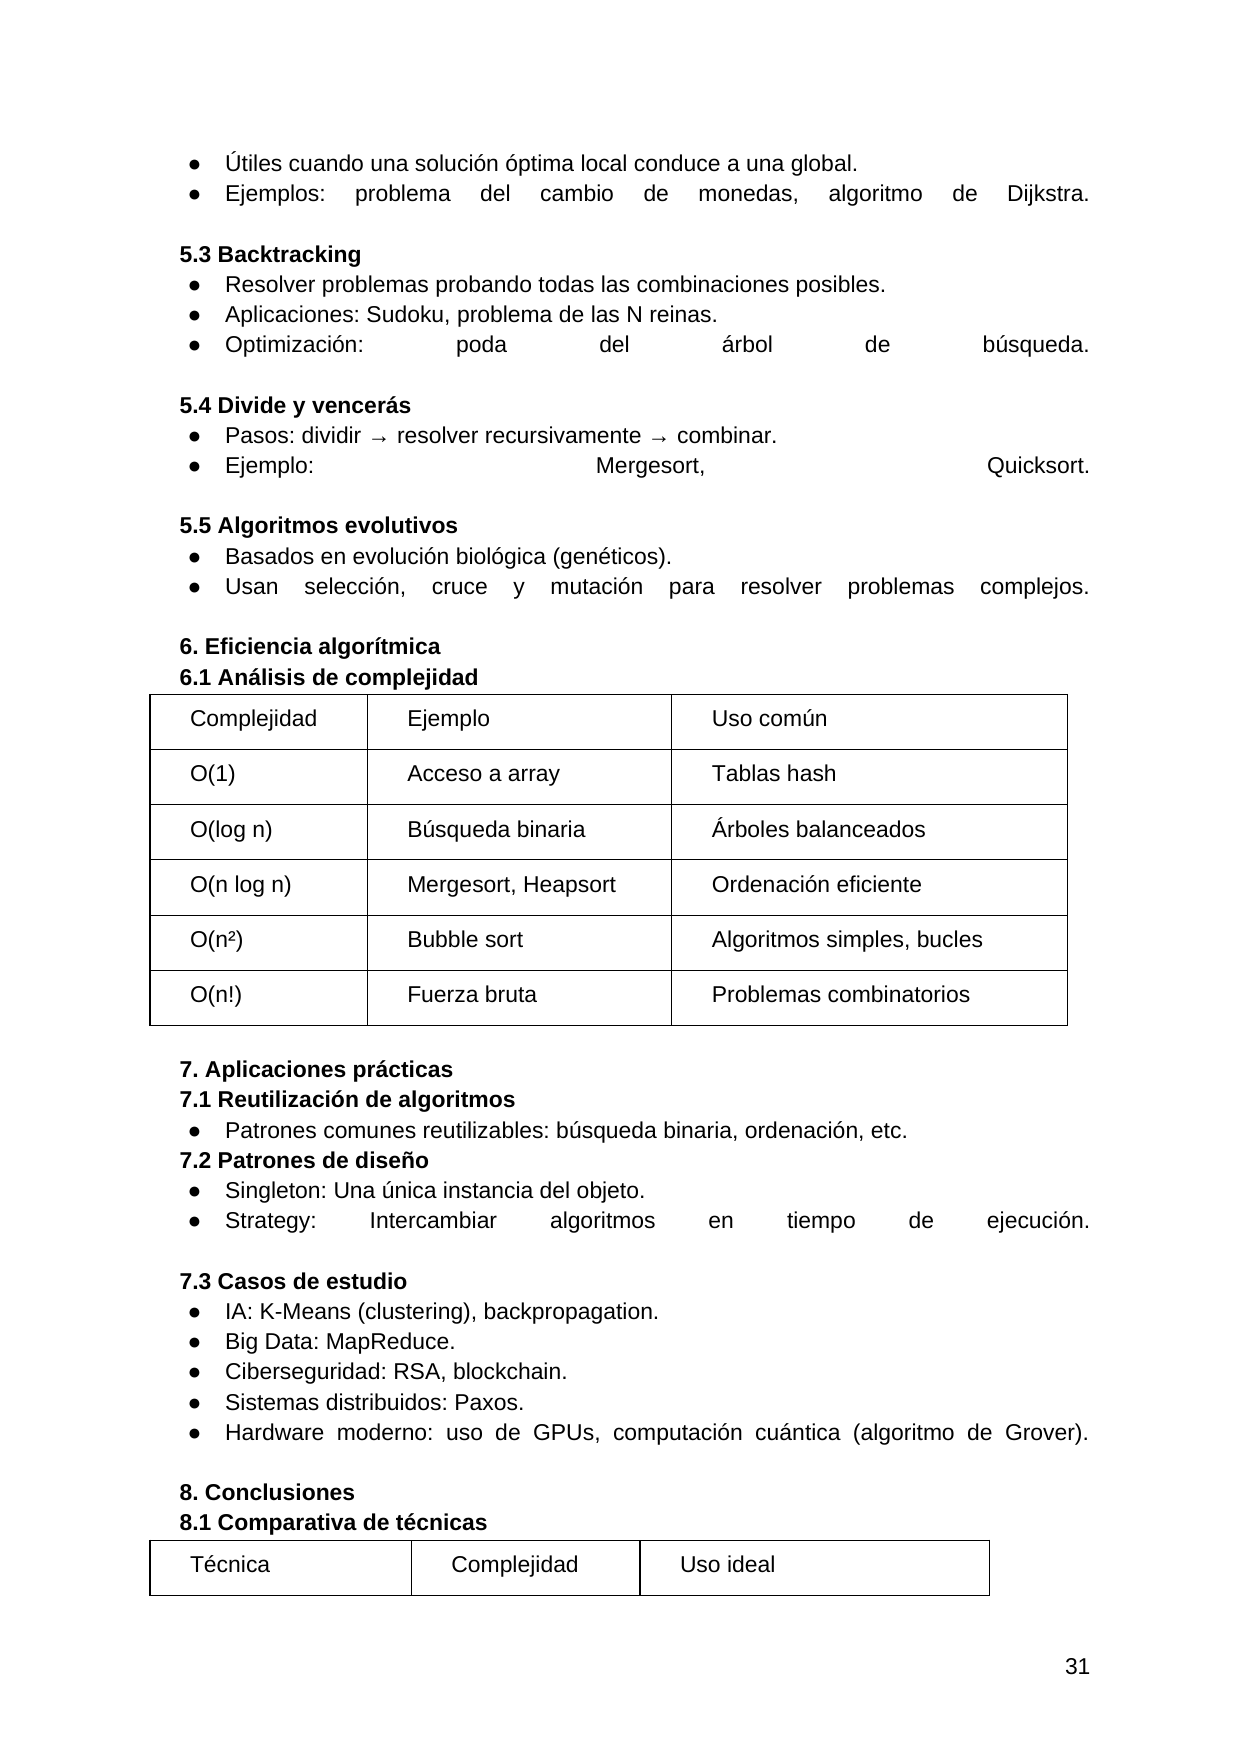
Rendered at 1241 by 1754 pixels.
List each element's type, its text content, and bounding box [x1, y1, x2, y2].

table_cell Ordenación eficiente [672, 860, 1067, 914]
table_header Uso ideal [641, 1541, 989, 1595]
list Ciberseguridad: RSA, blockchain. [187, 1358, 1090, 1385]
table_cell Fuerza bruta [368, 971, 671, 1025]
table_cell Algoritmos simples, bucles [672, 916, 1067, 970]
list Pasos: dividir → resolver recursivamente → combinar. [187, 422, 1090, 448]
table_cell Árboles balanceados [672, 805, 1067, 859]
text 7. Aplicaciones prácticas [179, 1056, 1090, 1083]
table_header Complejidad [151, 695, 367, 749]
list Big Data: MapReduce. [187, 1328, 1090, 1354]
text 7.3 Casos de estudio [179, 1268, 1090, 1294]
table_cell Búsqueda binaria [368, 805, 671, 859]
table_header Complejidad [412, 1541, 639, 1595]
text 7.2 Patrones de diseño [179, 1147, 1090, 1173]
text 6. Eficiencia algorítmica [179, 633, 1090, 660]
list Resolver problemas probando todas las combinaciones posibles. [187, 271, 1090, 297]
table_cell O(1) [151, 750, 367, 804]
list Basados en evolución biológica (genéticos). [187, 543, 1090, 569]
list Hardware moderno: uso de GPUs, computación cuántica (algoritmo de Grover). [187, 1419, 1090, 1475]
list Usan selección, cruce y mutación para resolver problemas complejos. [187, 573, 1090, 629]
text 7.1 Reutilización de algoritmos [179, 1086, 1090, 1113]
list Útiles cuando una solución óptima local conduce a una global. [187, 150, 1090, 176]
list Singleton: Una única instancia del objeto. [187, 1177, 1090, 1203]
list Aplicaciones: Sudoku, problema de las N reinas. [187, 301, 1090, 327]
text 8. Conclusiones [179, 1479, 1090, 1506]
table_cell Mergesort, Heapsort [368, 860, 671, 914]
table_cell Problemas combinatorios [672, 971, 1067, 1025]
table_header Técnica [151, 1541, 411, 1595]
text 5.3 Backtracking [179, 241, 1090, 267]
list Ejemplo: Mergesort, Quicksort. [187, 452, 1090, 509]
table_cell O(n log n) [151, 860, 367, 914]
table_cell O(log n) [151, 805, 367, 859]
text 8.1 Comparativa de técnicas [179, 1509, 1090, 1536]
list Strategy: Intercambiar algoritmos en tiempo de ejecución. [187, 1207, 1090, 1264]
list Sistemas distribuidos: Paxos. [187, 1388, 1090, 1415]
table_header Ejemplo [368, 695, 671, 749]
text 6.1 Análisis de complejidad [179, 663, 1090, 690]
list Optimización: poda del árbol de búsqueda. [187, 331, 1090, 388]
table_header Uso común [672, 695, 1067, 749]
table_cell Acceso a array [368, 750, 671, 804]
list Ejemplos: problema del cambio de monedas, algoritmo de Dijkstra. [187, 180, 1090, 237]
text 5.4 Divide y vencerás [179, 392, 1090, 418]
list IA: K-Means (clustering), backpropagation. [187, 1298, 1090, 1324]
table_cell O(n!) [151, 971, 367, 1025]
table_cell Tablas hash [672, 750, 1067, 804]
table_cell O(n²) [151, 916, 367, 970]
text 5.5 Algoritmos evolutivos [179, 512, 1090, 539]
table_cell Bubble sort [368, 916, 671, 970]
list Patrones comunes reutilizables: búsqueda binaria, ordenación, etc. [187, 1117, 1090, 1143]
